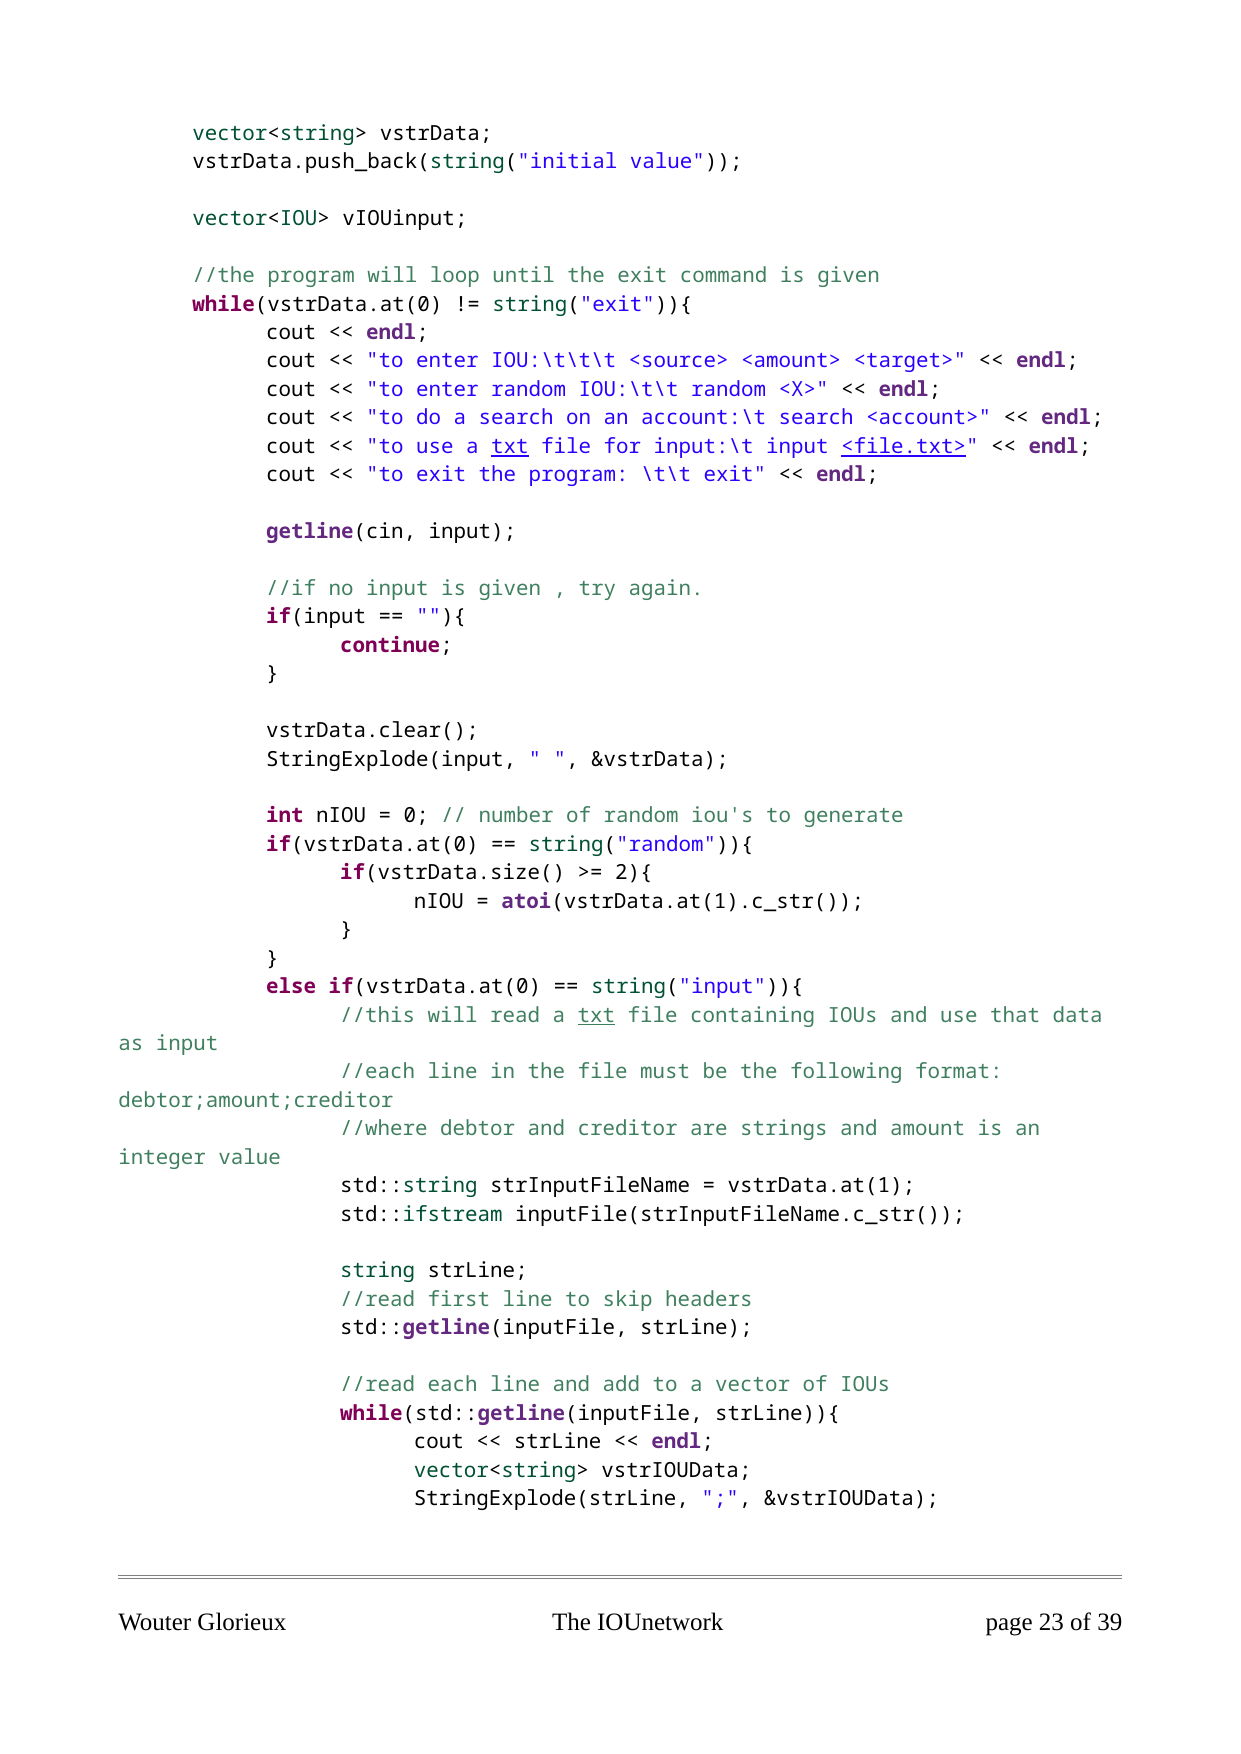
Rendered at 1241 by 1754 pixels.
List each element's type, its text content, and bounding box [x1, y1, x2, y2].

text vector<string> vstrIOUData; [118, 1455, 1122, 1483]
text getline(cin, input); [118, 516, 1122, 545]
text } [118, 943, 1122, 971]
text string strLine; [118, 1256, 1122, 1284]
text cout << "to exit the program: \t\t exit" << endl; [118, 459, 1122, 488]
text //where debtor and creditor are strings and amount is an integer value [118, 1113, 1122, 1170]
text vector<IOU> vIOUinput; [118, 203, 1122, 232]
text cout << "to do a search on an account:\t search <account>" << endl; [118, 402, 1122, 431]
text //read first line to skip headers [118, 1284, 1122, 1312]
text } [118, 658, 1122, 687]
text cout << endl; [118, 317, 1122, 346]
text std::getline(inputFile, strLine); [118, 1312, 1122, 1341]
text StringExplode(input, " ", &vstrData); [118, 744, 1122, 772]
text int nIOU = 0; // number of random iou's to generate [118, 801, 1122, 829]
text else if(vstrData.at(0) == string("input")){ [118, 971, 1122, 1000]
text vstrData.push_back(string("initial value")); [118, 147, 1122, 175]
text while(vstrData.at(0) != string("exit")){ [118, 289, 1122, 317]
text std::ifstream inputFile(strInputFileName.c_str()); [118, 1199, 1122, 1227]
text vstrData.clear(); [118, 715, 1122, 744]
text if(vstrData.at(0) == string("random")){ [118, 829, 1122, 857]
text cout << "to enter random IOU:\t\t random <X>" << endl; [118, 374, 1122, 402]
text //if no input is given , try again. [118, 573, 1122, 602]
text cout << "to enter IOU:\t\t\t <source> <amount> <target>" << endl; [118, 346, 1122, 374]
text std::string strInputFileName = vstrData.at(1); [118, 1170, 1122, 1199]
text cout << strLine << endl; [118, 1426, 1122, 1455]
text } [118, 914, 1122, 943]
text if(vstrData.size() >= 2){ [118, 857, 1122, 886]
text while(std::getline(inputFile, strLine)){ [118, 1398, 1122, 1426]
text //this will read a txt file containing IOUs and use that data as input [118, 1000, 1122, 1057]
text continue; [118, 630, 1122, 658]
text //read each line and add to a vector of IOUs [118, 1369, 1122, 1398]
text //each line in the file must be the following format: debtor;amount;creditor [118, 1057, 1122, 1113]
text cout << "to use a txt file for input:\t input <file.txt>" << endl; [118, 431, 1122, 459]
text StringExplode(strLine, ";", &vstrIOUData); [118, 1483, 1122, 1512]
text if(input == ""){ [118, 602, 1122, 630]
text vector<string> vstrData; [118, 118, 1122, 147]
text nIOU = atoi(vstrData.at(1).c_str()); [118, 886, 1122, 914]
text //the program will loop until the exit command is given [118, 260, 1122, 289]
